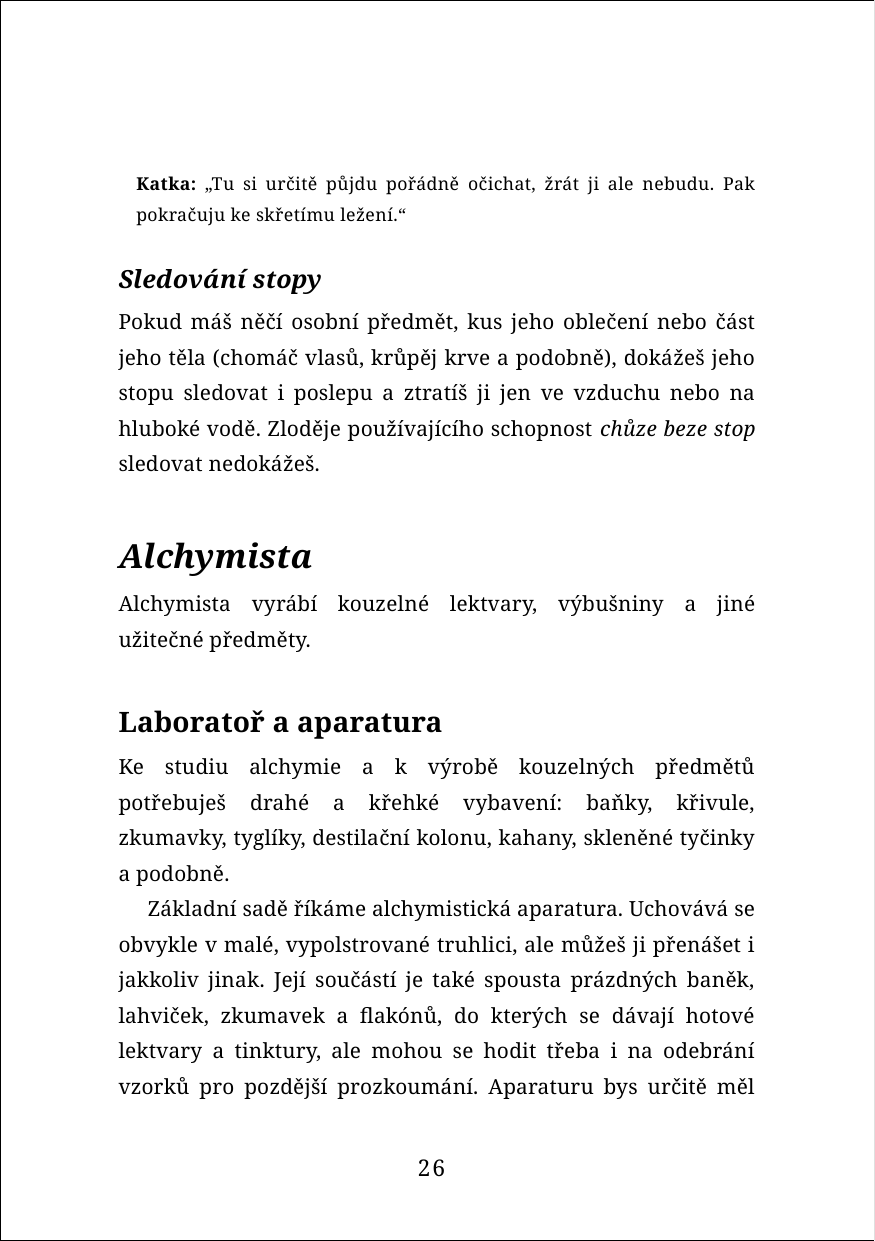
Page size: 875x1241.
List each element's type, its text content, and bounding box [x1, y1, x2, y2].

text Alchymista vyrábí kouzelné lektvary, výbušniny a jiné užitečné předměty. [118, 589, 756, 653]
subtitle Alchymista [118, 532, 756, 578]
text Ke studiu alchymie a k výrobě kouzelných předmětů potřebuješ drahé a křehké vybavení: baňky, křivule, zkumavky, tyglíky, destilační kolonu, kahany, skleněné tyčinky a podobně. Základní sadě říkáme alchymistická aparatura. Uchovává se obvykle v malé, vypolstrované truhlici, ale můžeš ji přenášet i jakkoliv jinak. Její součástí je také spousta prázdných baněk, lahviček, zkumavek a flakónů, do kterých se dávají hotové lektvary a tinktury, ale mohou se hodit třeba i na odebrání vzorků pro pozdější prozkoumání. Aparaturu bys určitě měl [118, 752, 756, 1100]
subtitle Laboratoř a aparatura [118, 702, 756, 740]
text Katka: „Tu si určitě půjdu pořádně očichat, žrát ji ale nebudu. Pak pokračuju ke skřetímu ležení.“ [136, 172, 756, 226]
subtitle Sledování stopy [118, 262, 756, 296]
text Pokud máš něčí osobní předmět, kus jeho oblečení nebo část jeho těla (chomáč vlasů, krůpěj krve a podobně), dokážeš jeho stopu sledovat i poslepu a ztratíš ji jen ve vzduchu nebo na hluboké vodě. Zloděje používajícího schopnost chůze beze stop sledovat nedokážeš. [118, 307, 756, 478]
